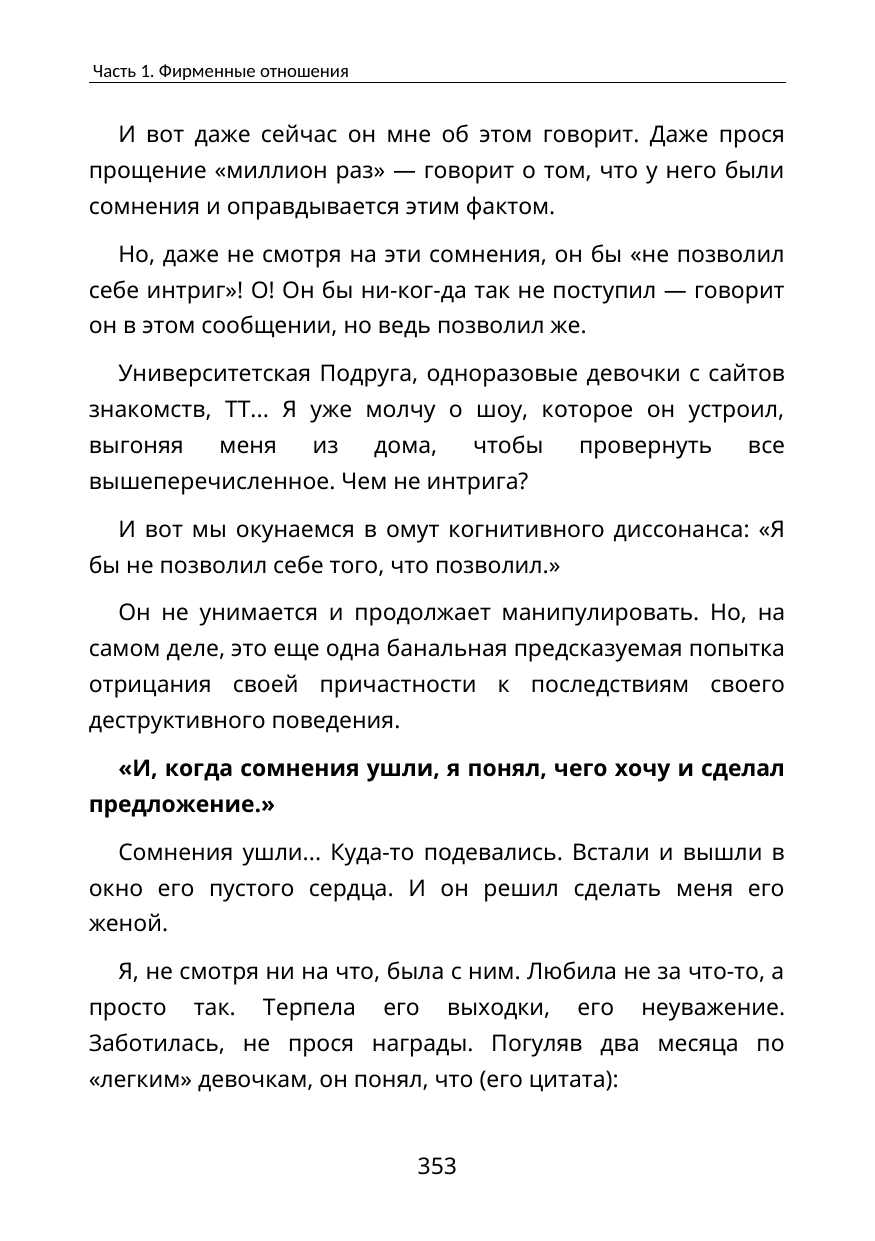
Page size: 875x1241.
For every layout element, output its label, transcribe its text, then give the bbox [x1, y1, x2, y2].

text И вот мы окунаемся в омут когнитивного диссонанса: «Я бы не позволил себе того, что позволил.» [88, 513, 786, 580]
text «И, когда сомнения ушли, я понял, чего хочу и сделал предложение.» [88, 752, 786, 819]
text Сомнения ушли... Куда-то подевались. Встали и вышли в окно его пустого сердца. И он решил сделать меня его женой. [88, 836, 786, 939]
text И вот даже сейчас он мне об этом говорит. Даже прося прощение «миллион раз» — говорит о том, что у него были сомнения и оправдывается этим фактом. [88, 118, 786, 221]
text Но, даже не смотря на эти сомнения, он бы «не позволил себе интриг»! О! Он бы ни-ког-да так не поступил — говорит он в этом сообщении, но ведь позволил же. [88, 238, 786, 341]
text Университетская Подруга, одноразовые девочки с сайтов знакомств, ТТ... Я уже молчу о шоу, которое он устроил, выгоняя меня из дома, чтобы провернуть все вышеперечисленное. Чем не интрига? [88, 357, 786, 496]
text Он не унимается и продолжает манипулировать. Но, на самом деле, это еще одна банальная предсказуемая попытка отрицания своей причастности к последствиям своего деструктивного поведения. [88, 596, 786, 735]
text Я, не смотря ни на что, была с ним. Любила не за что-то, а просто так. Терпела его выходки, его неуважение. Заботилась, не прося награды. Погуляв два месяца по «легким» девочкам, он понял, что (его цитата): [88, 955, 786, 1094]
